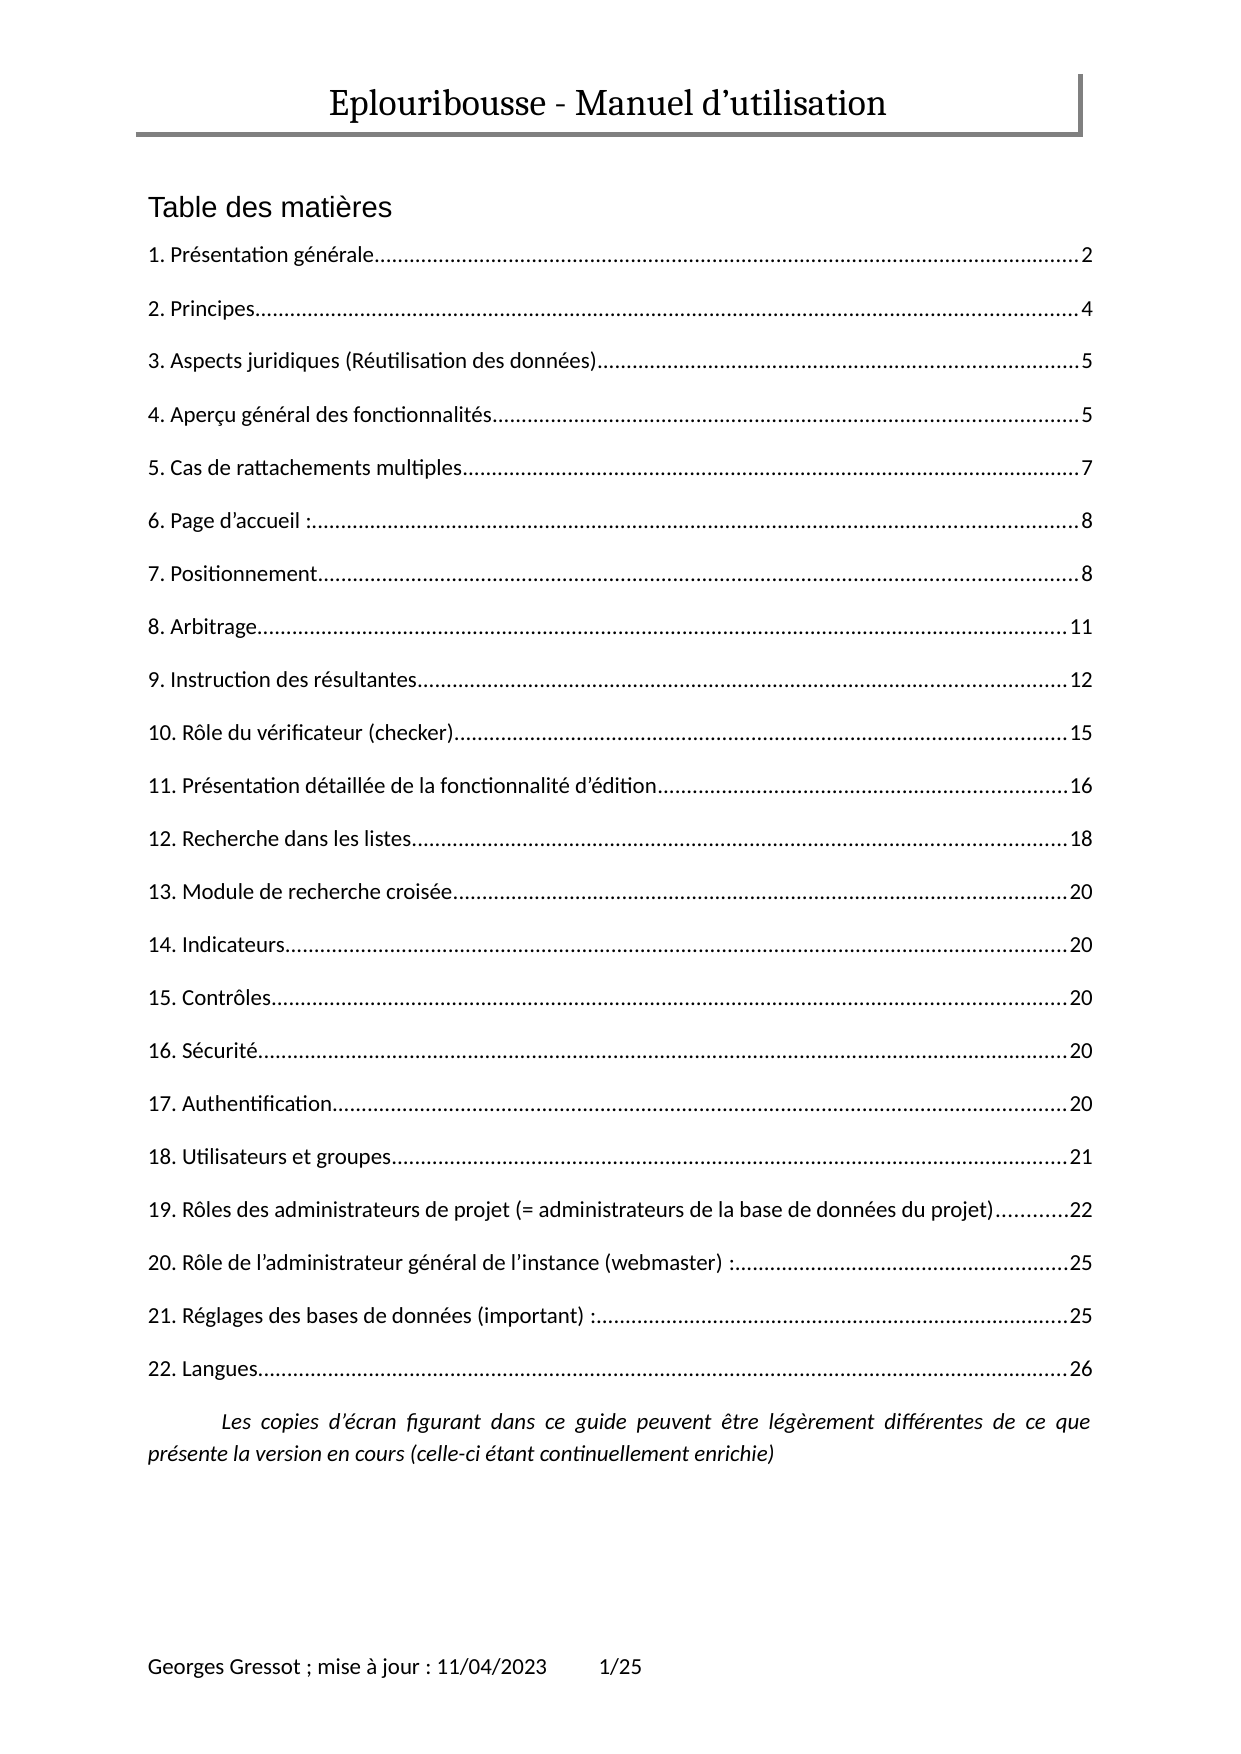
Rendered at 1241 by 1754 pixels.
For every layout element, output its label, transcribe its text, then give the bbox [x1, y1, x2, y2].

text 12. Recherche dans les listes 18 [148, 824, 1093, 852]
text 11. Présentation détaillée de la fonctionnalité d’édition 16 [148, 771, 1093, 799]
text 7. Positionnement 8 [148, 559, 1093, 587]
text 16. Sécurité 20 [148, 1036, 1093, 1064]
subtitle Table des matières [148, 189, 1093, 223]
text 5. Cas de rattachements multiples 7 [148, 453, 1093, 481]
text 8. Arbitrage 11 [148, 612, 1093, 640]
text Les copies d’écran figurant dans ce guide peuvent être légèrement différentes de ce que présente la version en cours (celle-ci étant continuellement enrichie) [148, 1407, 1093, 1467]
text 4. Aperçu général des fonctionnalités 5 [148, 400, 1093, 428]
text 14. Indicateurs 20 [148, 930, 1093, 958]
text 9. Instruction des résultantes 12 [148, 665, 1093, 693]
text 3. Aspects juridiques (Réutilisation des données) 5 [148, 347, 1093, 375]
text 10. Rôle du vérificateur (checker) 15 [148, 718, 1093, 746]
text 22. Langues 26 [148, 1354, 1093, 1382]
text 20. Rôle de l’administrateur général de l’instance (webmaster) : 25 [148, 1248, 1093, 1276]
text 6. Page d’accueil : 8 [148, 506, 1093, 534]
text 19. Rôles des administrateurs de projet (= administrateurs de la base de données du projet) 22 [148, 1195, 1093, 1223]
text 15. Contrôles 20 [148, 983, 1093, 1011]
text 13. Module de recherche croisée 20 [148, 877, 1093, 905]
text 21. Réglages des bases de données (important) : 25 [148, 1301, 1093, 1329]
text 18. Utilisateurs et groupes 21 [148, 1142, 1093, 1170]
text 2. Principes 4 [148, 294, 1093, 322]
text 17. Authentification 20 [148, 1089, 1093, 1117]
text 1. Présentation générale 2 [148, 241, 1093, 269]
